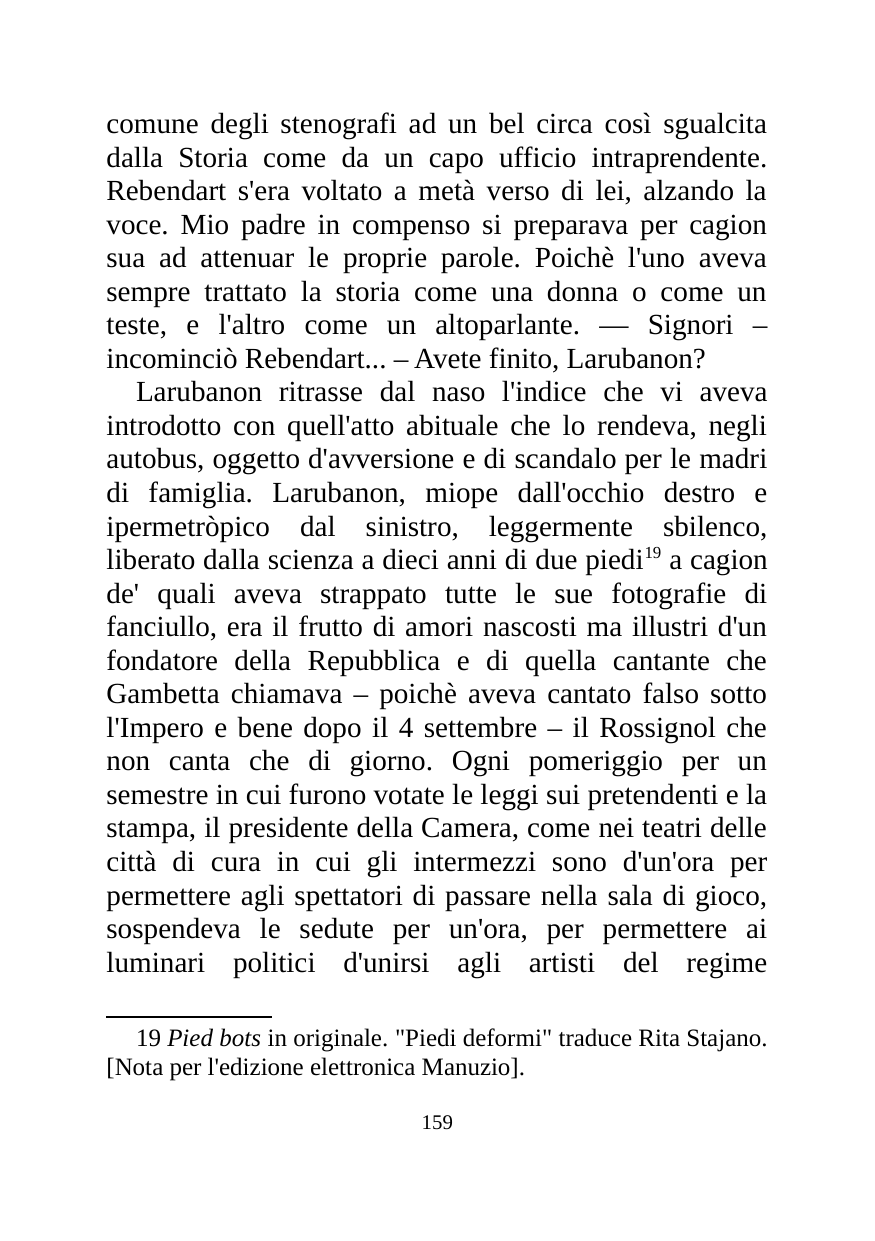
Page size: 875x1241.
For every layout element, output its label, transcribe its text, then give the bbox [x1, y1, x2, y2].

text comune degli stenografi ad un bel circa così sgualcita dalla Storia come da un capo ufficio intraprendente. Rebendart s'era voltato a metà verso di lei, alzando la voce. Mio padre in compenso si preparava per cagion sua ad attenuar le proprie parole. Poichè l'uno aveva sempre trattato la storia come una donna o come un teste, e l'altro come un altoparlante. — Signori – incominciò Rebendart... – Avete finito, Larubanon? [106, 106, 768, 374]
text Pied bots in originale. "Piedi deformi" traduce Rita Stajano. [Nota per l'edizione elettronica Manuzio]. [106, 1023, 768, 1080]
text Larubanon ritrasse dal naso l'indice che vi aveva introdotto con quell'atto abituale che lo rendeva, negli autobus, oggetto d'avversione e di scandalo per le madri di famiglia. Larubanon, miope dall'occhio destro e ipermetròpico dal sinistro, leggermente sbilenco, liberato dalla scienza a dieci anni di due piedi a cagion de' quali aveva strappato tutte le sue fotografie di fanciullo, era il frutto di amori nascosti ma illustri d'un fondatore della Repubblica e di quella cantante che Gambetta chiamava – poichè aveva cantato falso sotto l'Impero e bene dopo il 4 settembre – il Rossignol che non canta che di giorno. Ogni pomeriggio per un semestre in cui furono votate le leggi sui pretendenti e la stampa, il presidente della Camera, come nei teatri delle città di cura in cui gli intermezzi sono d'un'ora per permettere agli spettatori di passare nella sala di gioco, sospendeva le sedute per un'ora, per permettere ai luminari politici d'unirsi agli artisti del regime [106, 374, 768, 978]
